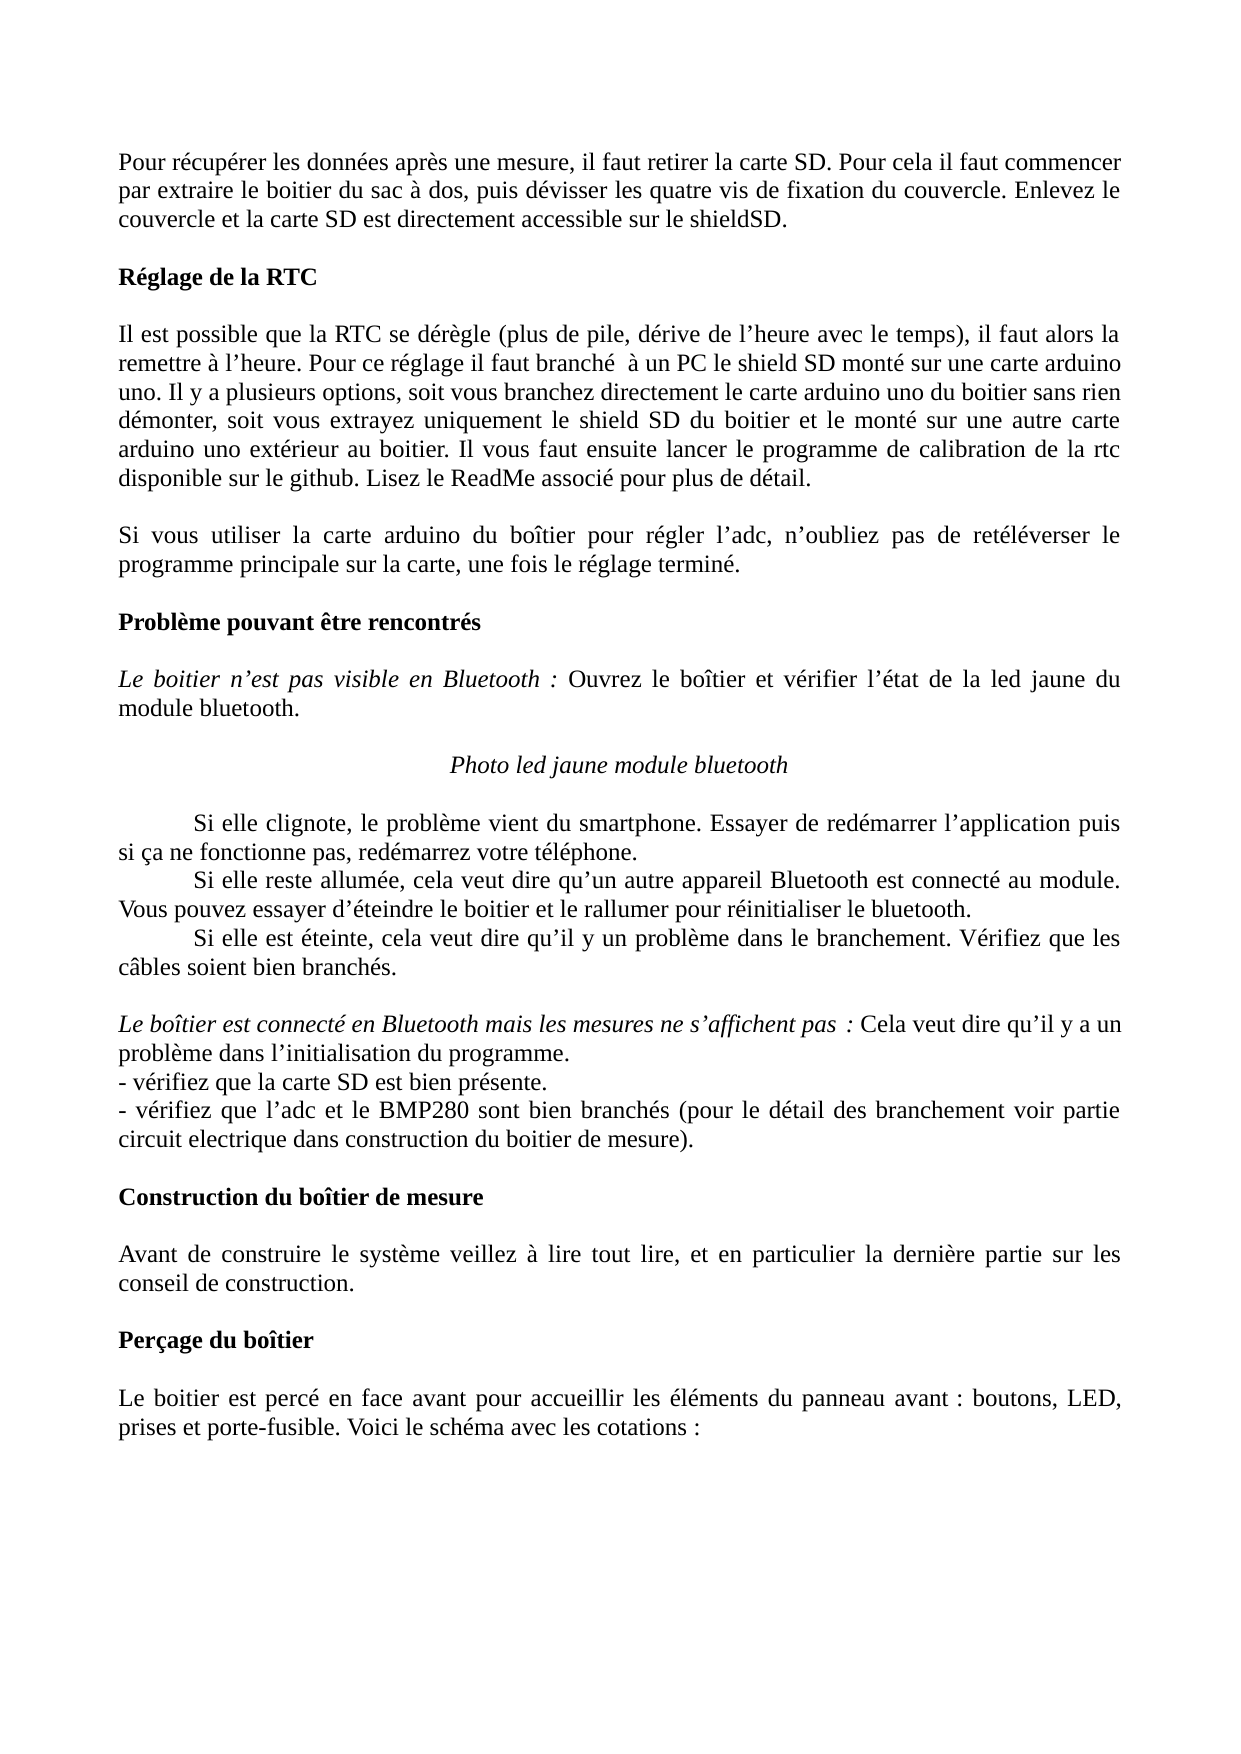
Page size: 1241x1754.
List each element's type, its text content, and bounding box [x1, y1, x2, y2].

text Le boitier est percé en face avant pour accueillir les éléments du panneau avant : boutons, LED, prises et porte-fusible. Voici le schéma avec les cotations : [118, 1383, 1122, 1441]
text Si elle est éteinte, cela veut dire qu’il y un problème dans le branchement. Vérifiez que les câbles soient bien branchés. [118, 923, 1122, 981]
text Réglage de la RTC [118, 262, 1122, 291]
text Construction du boîtier de mesure [118, 1182, 1122, 1211]
text Pour récupérer les données après une mesure, il faut retirer la carte SD. Pour cela il faut commencer par extraire le boitier du sac à dos, puis dévisser les quatre vis de fixation du couvercle. Enlevez le couvercle et la carte SD est directement accessible sur le shieldSD. [118, 147, 1122, 233]
text Le boitier n’est pas visible en Bluetooth : Ouvrez le boîtier et vérifier l’état de la led jaune du module bluetooth. [118, 664, 1122, 722]
text Si elle reste allumée, cela veut dire qu’un autre appareil Bluetooth est connecté au module. Vous pouvez essayer d’éteindre le boitier et le rallumer pour réinitialiser le bluetooth. [118, 866, 1122, 923]
text - vérifiez que la carte SD est bien présente. [118, 1067, 1122, 1096]
text Si vous utiliser la carte arduino du boîtier pour régler l’adc, n’oubliez pas de retéléverser le programme principale sur la carte, une fois le réglage terminé. [118, 521, 1122, 578]
text Il est possible que la RTC se dérègle (plus de pile, dérive de l’heure avec le temps), il faut alors la remettre à l’heure. Pour ce réglage il faut branché à un PC le shield SD monté sur une carte arduino uno. Il y a plusieurs options, soit vous branchez directement le carte arduino uno du boitier sans rien démonter, soit vous extrayez uniquement le shield SD du boitier et le monté sur une autre carte arduino uno extérieur au boitier. Il vous faut ensuite lancer le programme de calibration de la rtc disponible sur le github. Lisez le ReadMe associé pour plus de détail. [118, 319, 1122, 492]
text Photo led jaune module bluetooth [118, 751, 1122, 779]
text Le boîtier est connecté en Bluetooth mais les mesures ne s’affichent pas : Cela veut dire qu’il y a un problème dans l’initialisation du programme. [118, 1009, 1122, 1067]
text Avant de construire le système veillez à lire tout lire, et en particulier la dernière partie sur les conseil de construction. [118, 1239, 1122, 1297]
text Problème pouvant être rencontrés [118, 607, 1122, 636]
text Si elle clignote, le problème vient du smartphone. Essayer de redémarrer l’application puis si ça ne fonctionne pas, redémarrez votre téléphone. [118, 808, 1122, 866]
text - vérifiez que l’adc et le BMP280 sont bien branchés (pour le détail des branchement voir partie circuit electrique dans construction du boitier de mesure). [118, 1096, 1122, 1153]
text Perçage du boîtier [118, 1326, 1122, 1354]
